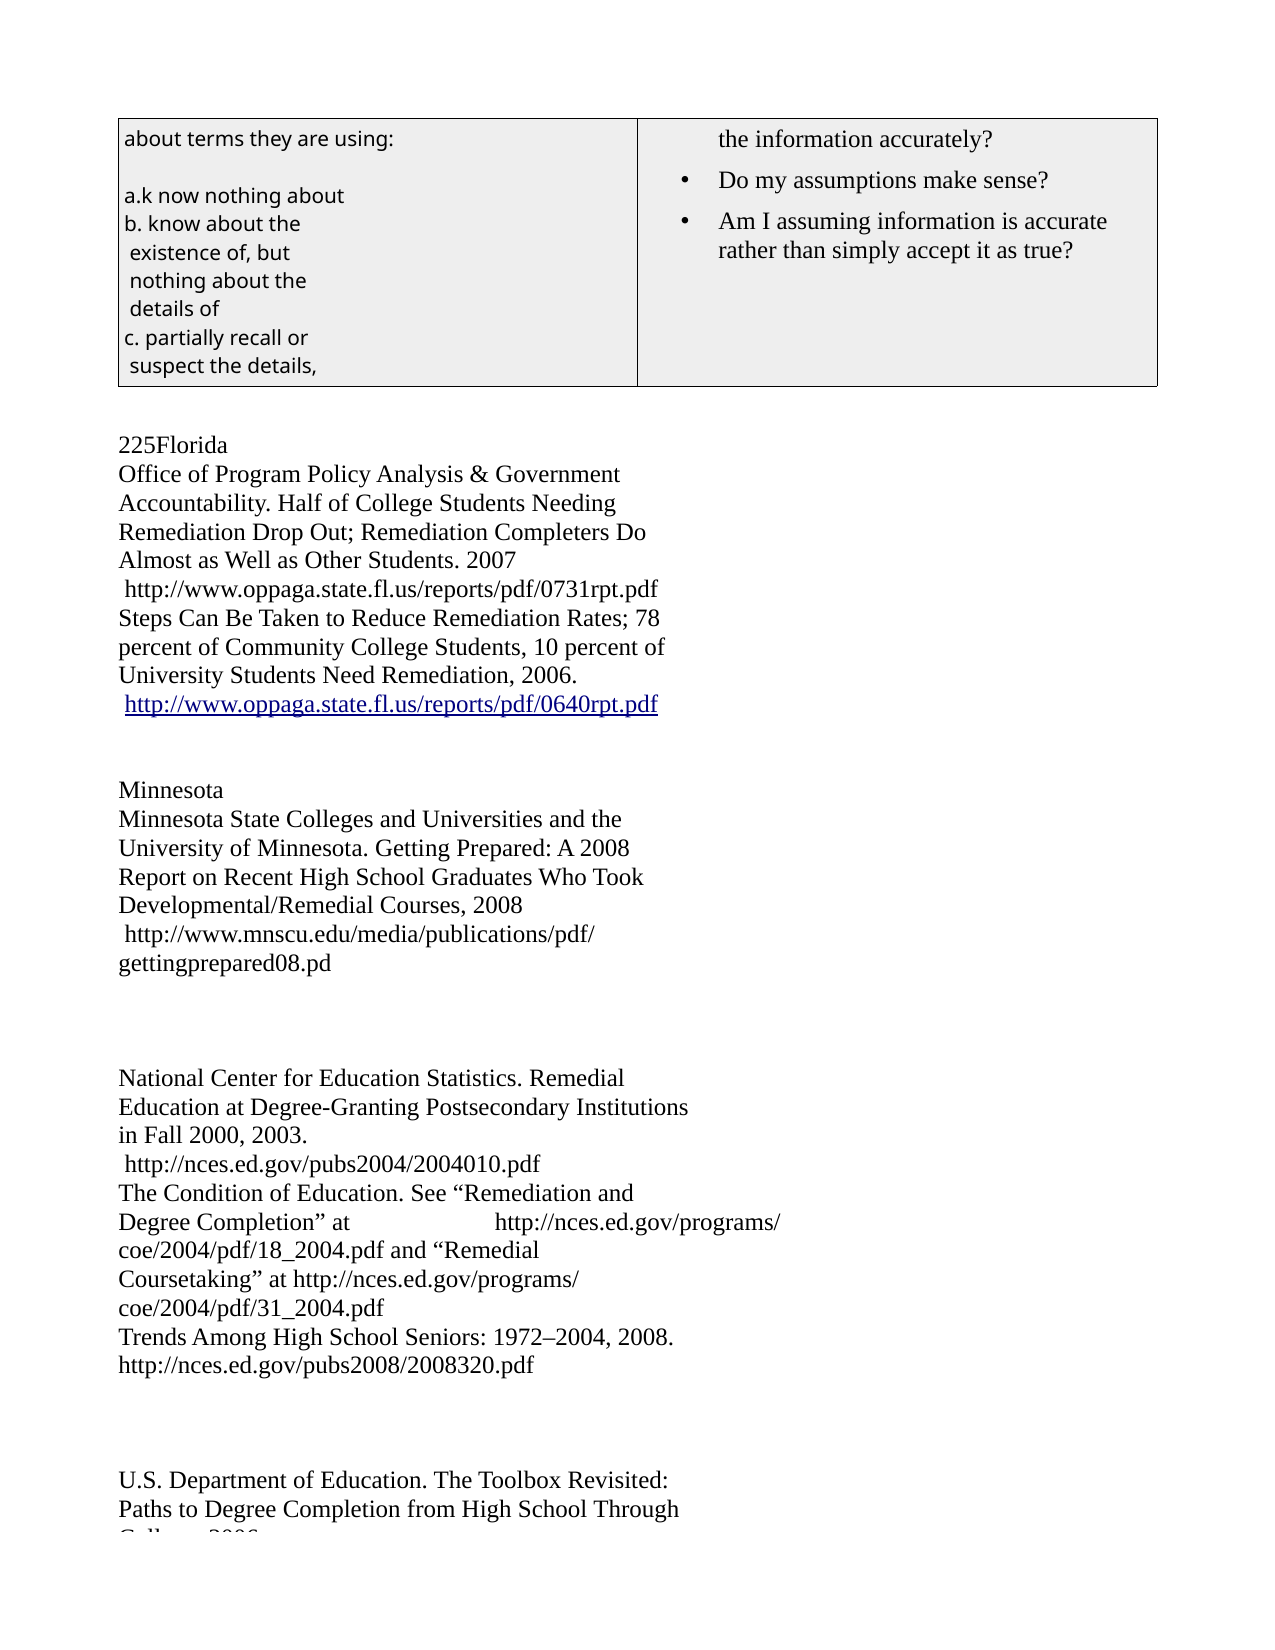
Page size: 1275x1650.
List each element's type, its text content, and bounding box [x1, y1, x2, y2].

table_cell about terms they are using: a.k now nothing about b. know about the existence of, but nothing about the details of c. partially recall or suspect the details, [119, 119, 637, 386]
table_cell the information accurately? Do my assumptions make sense? Am I assuming information is accurate rather than simply accept it as true? [638, 119, 1157, 386]
